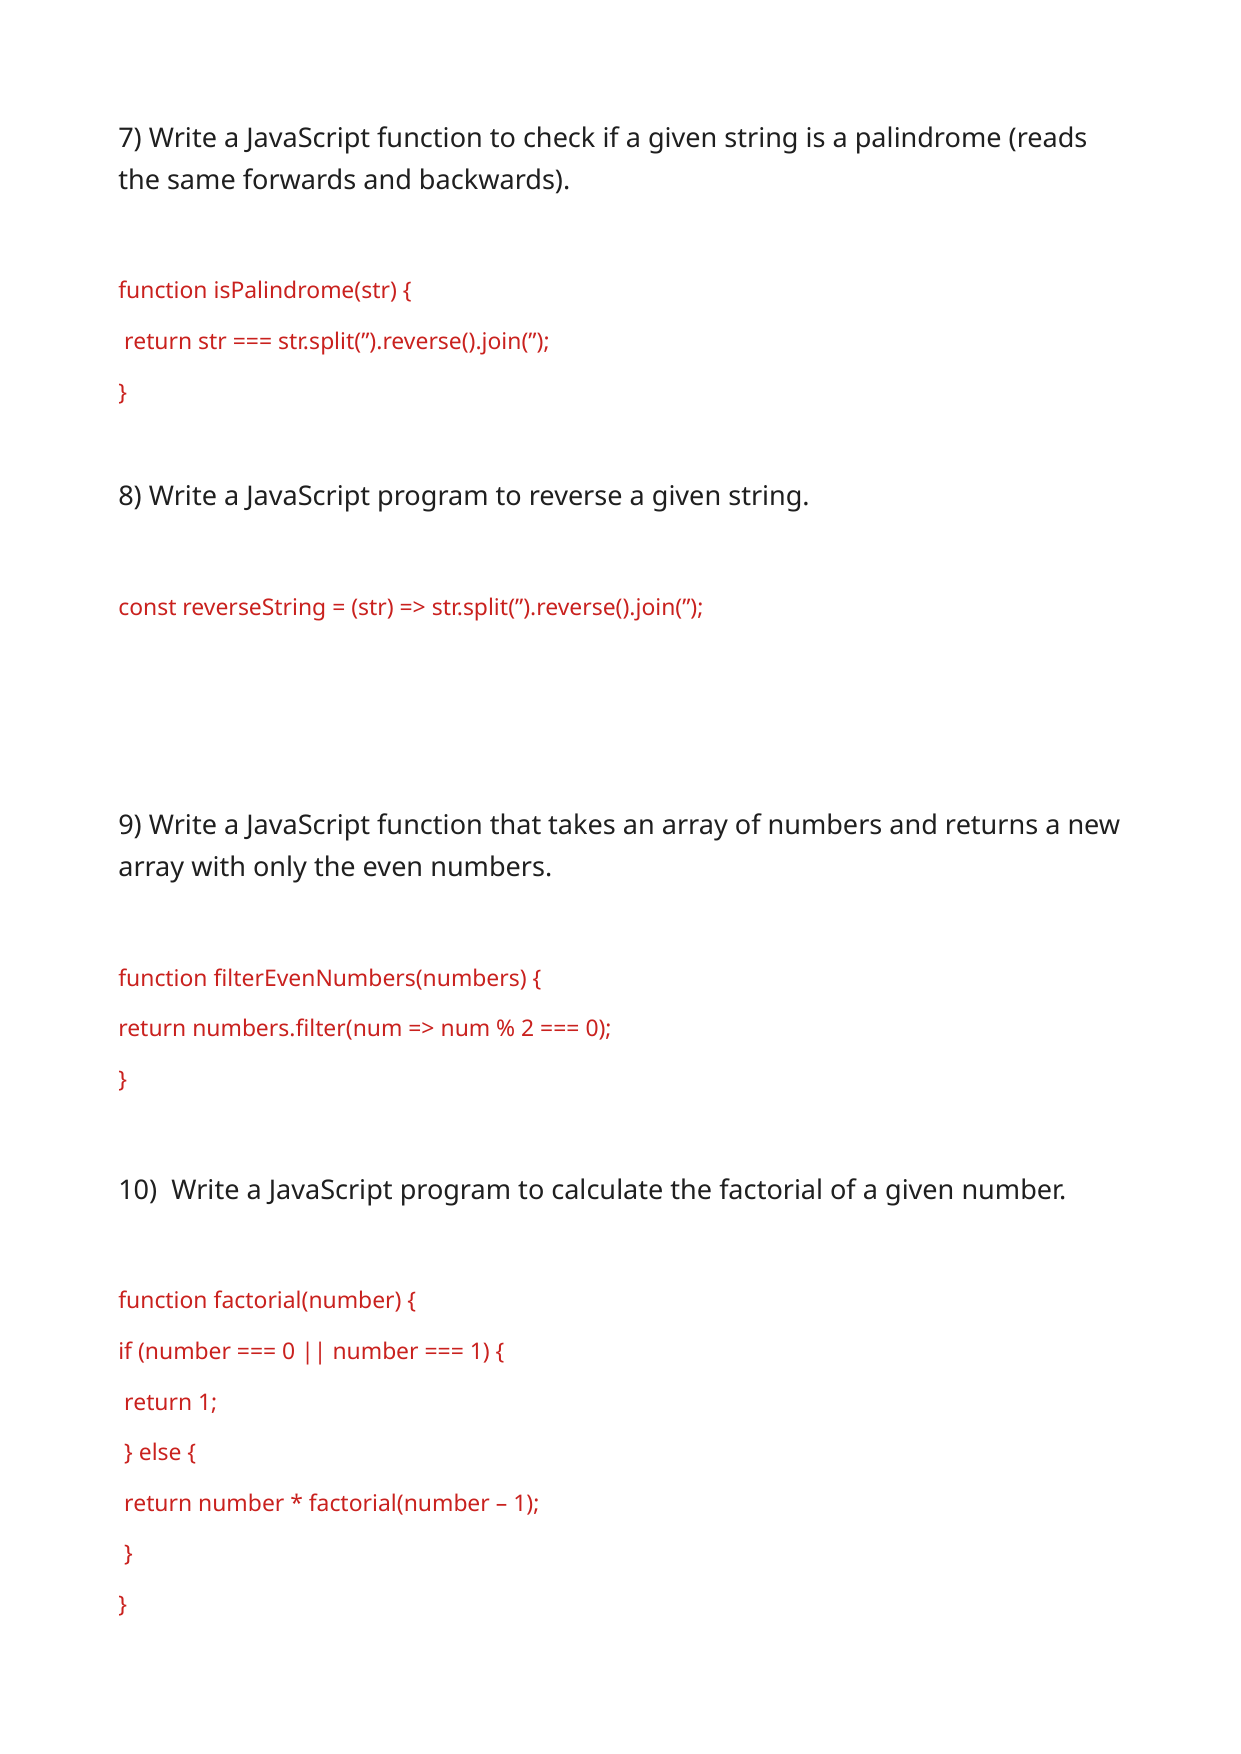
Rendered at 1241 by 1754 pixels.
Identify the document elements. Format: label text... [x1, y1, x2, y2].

text 8) Write a JavaScript program to reverse a given string. [118, 477, 1122, 513]
text return numbers.filter(num => num % 2 === 0); [118, 1012, 1122, 1044]
text return 1; [118, 1385, 1122, 1417]
text function isPalindrome(str) { [118, 274, 1122, 306]
text function filterEvenNumbers(numbers) { [118, 962, 1122, 993]
text } else { [118, 1436, 1122, 1467]
text if (number === 0 || number === 1) { [118, 1335, 1122, 1366]
text 7) Write a JavaScript function to check if a given string is a palindrome (reads the same forwards and backwards). [118, 118, 1122, 197]
text } [118, 1537, 1122, 1568]
text const reverseString = (str) => str.split(”).reverse().join(”); [118, 591, 1122, 622]
text 9) Write a JavaScript function that takes an array of numbers and returns a new array with only the even numbers. [118, 806, 1122, 885]
text } [118, 376, 1122, 407]
text 10) Write a JavaScript program to calculate the factorial of a given number. [118, 1170, 1122, 1207]
text return number * factorial(number – 1); [118, 1486, 1122, 1518]
text } [118, 1587, 1122, 1619]
text return str === str.split(”).reverse().join(”); [118, 325, 1122, 356]
text } [118, 1063, 1122, 1094]
text function factorial(number) { [118, 1284, 1122, 1316]
